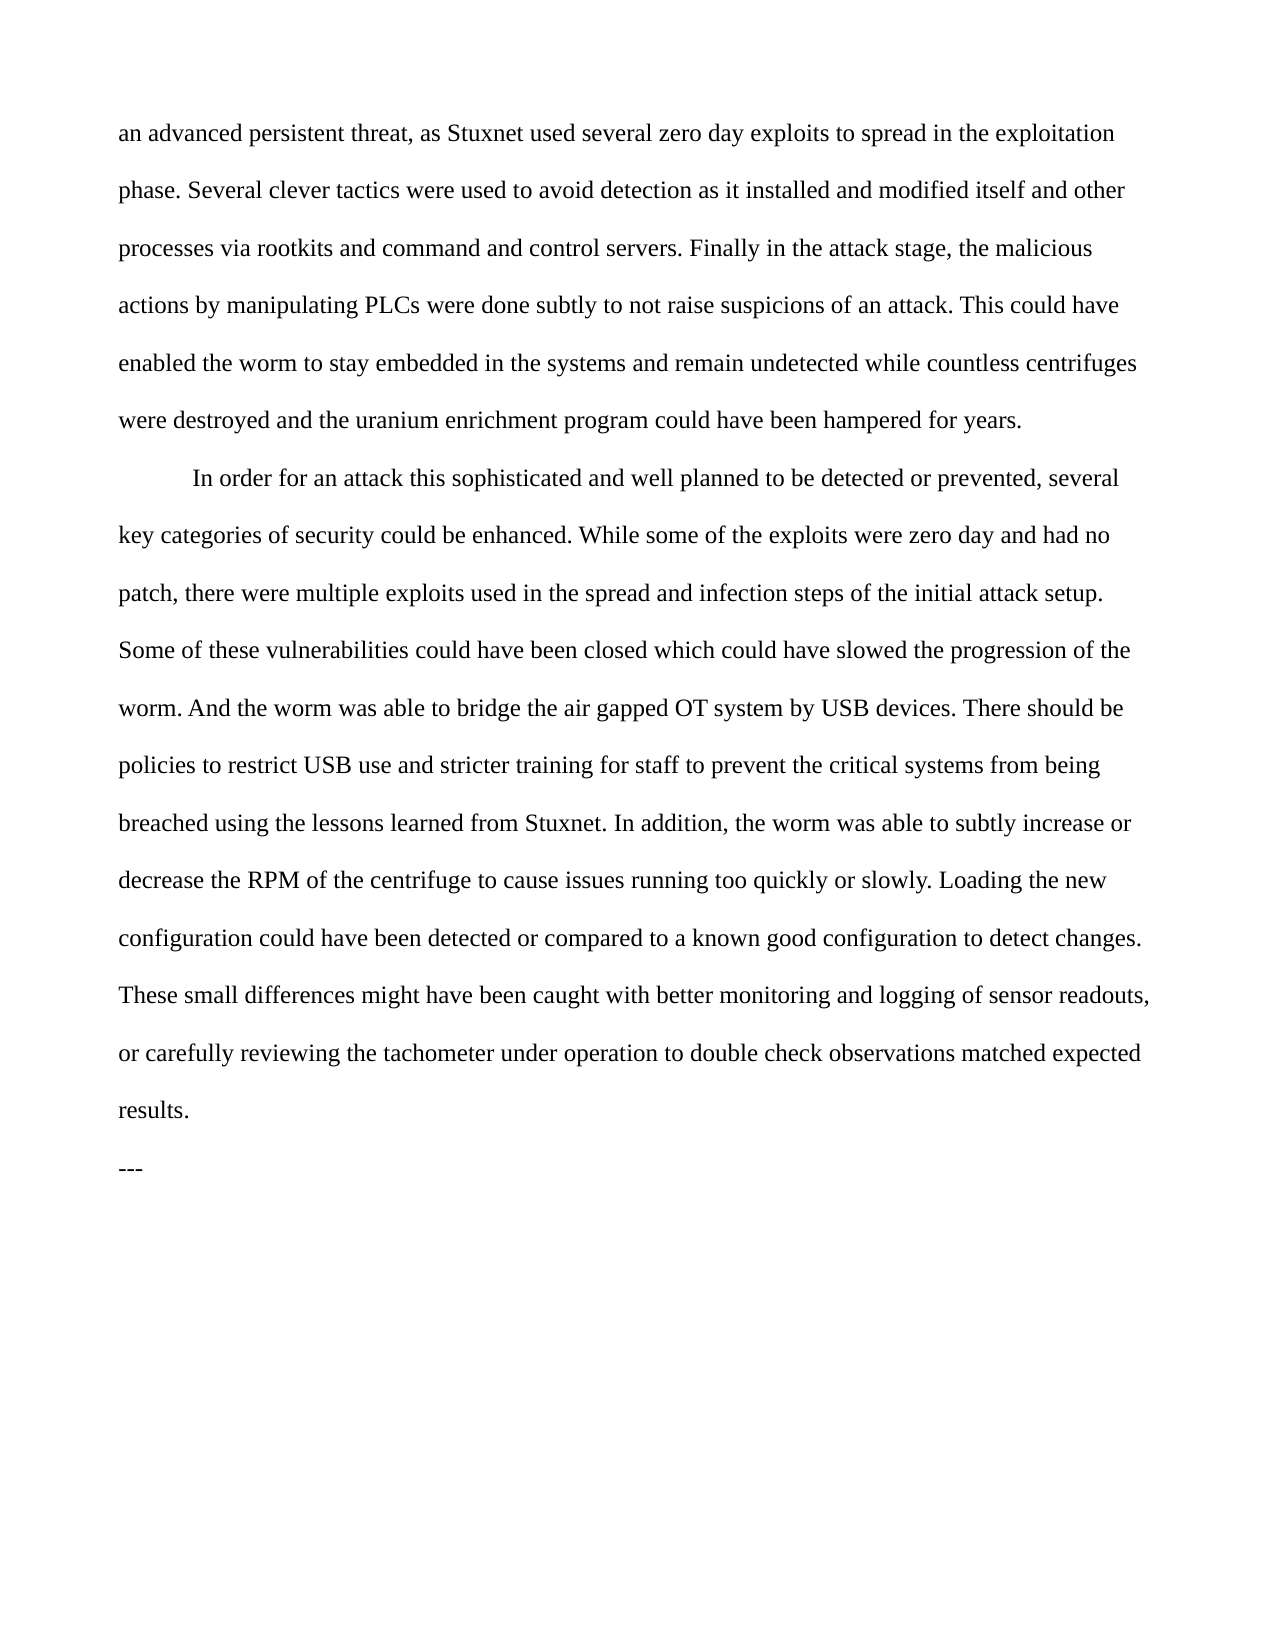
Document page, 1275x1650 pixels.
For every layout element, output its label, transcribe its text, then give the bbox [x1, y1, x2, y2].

text In order for an attack this sophisticated and well planned to be detected or prevented, several key categories of security could be enhanced. While some of the exploits were zero day and had no patch, there were multiple exploits used in the spread and infection steps of the initial attack setup. Some of these vulnerabilities could have been closed which could have slowed the progression of the worm. And the worm was able to bridge the air gapped OT system by USB devices. There should be policies to restrict USB use and stricter training for staff to prevent the critical systems from being breached using the lessons learned from Stuxnet. In addition, the worm was able to subtly increase or decrease the RPM of the centrifuge to cause issues running too quickly or slowly. Loading the new configuration could have been detected or compared to a known good configuration to detect changes. These small differences might have been caught with better monitoring and logging of sensor readouts, or carefully reviewing the tachometer under operation to double check observations matched expected results. [118, 463, 1157, 1124]
text an advanced persistent threat, as Stuxnet used several zero day exploits to spread in the exploitation phase. Several clever tactics were used to avoid detection as it installed and modified itself and other processes via rootkits and command and control servers. Finally in the attack stage, the malicious actions by manipulating PLCs were done subtly to not raise suspicions of an attack. This could have enabled the worm to stay embedded in the systems and remain undetected while countless centrifuges were destroyed and the uranium enrichment program could have been hampered for years. [118, 118, 1157, 434]
text --- [118, 1153, 1157, 1182]
